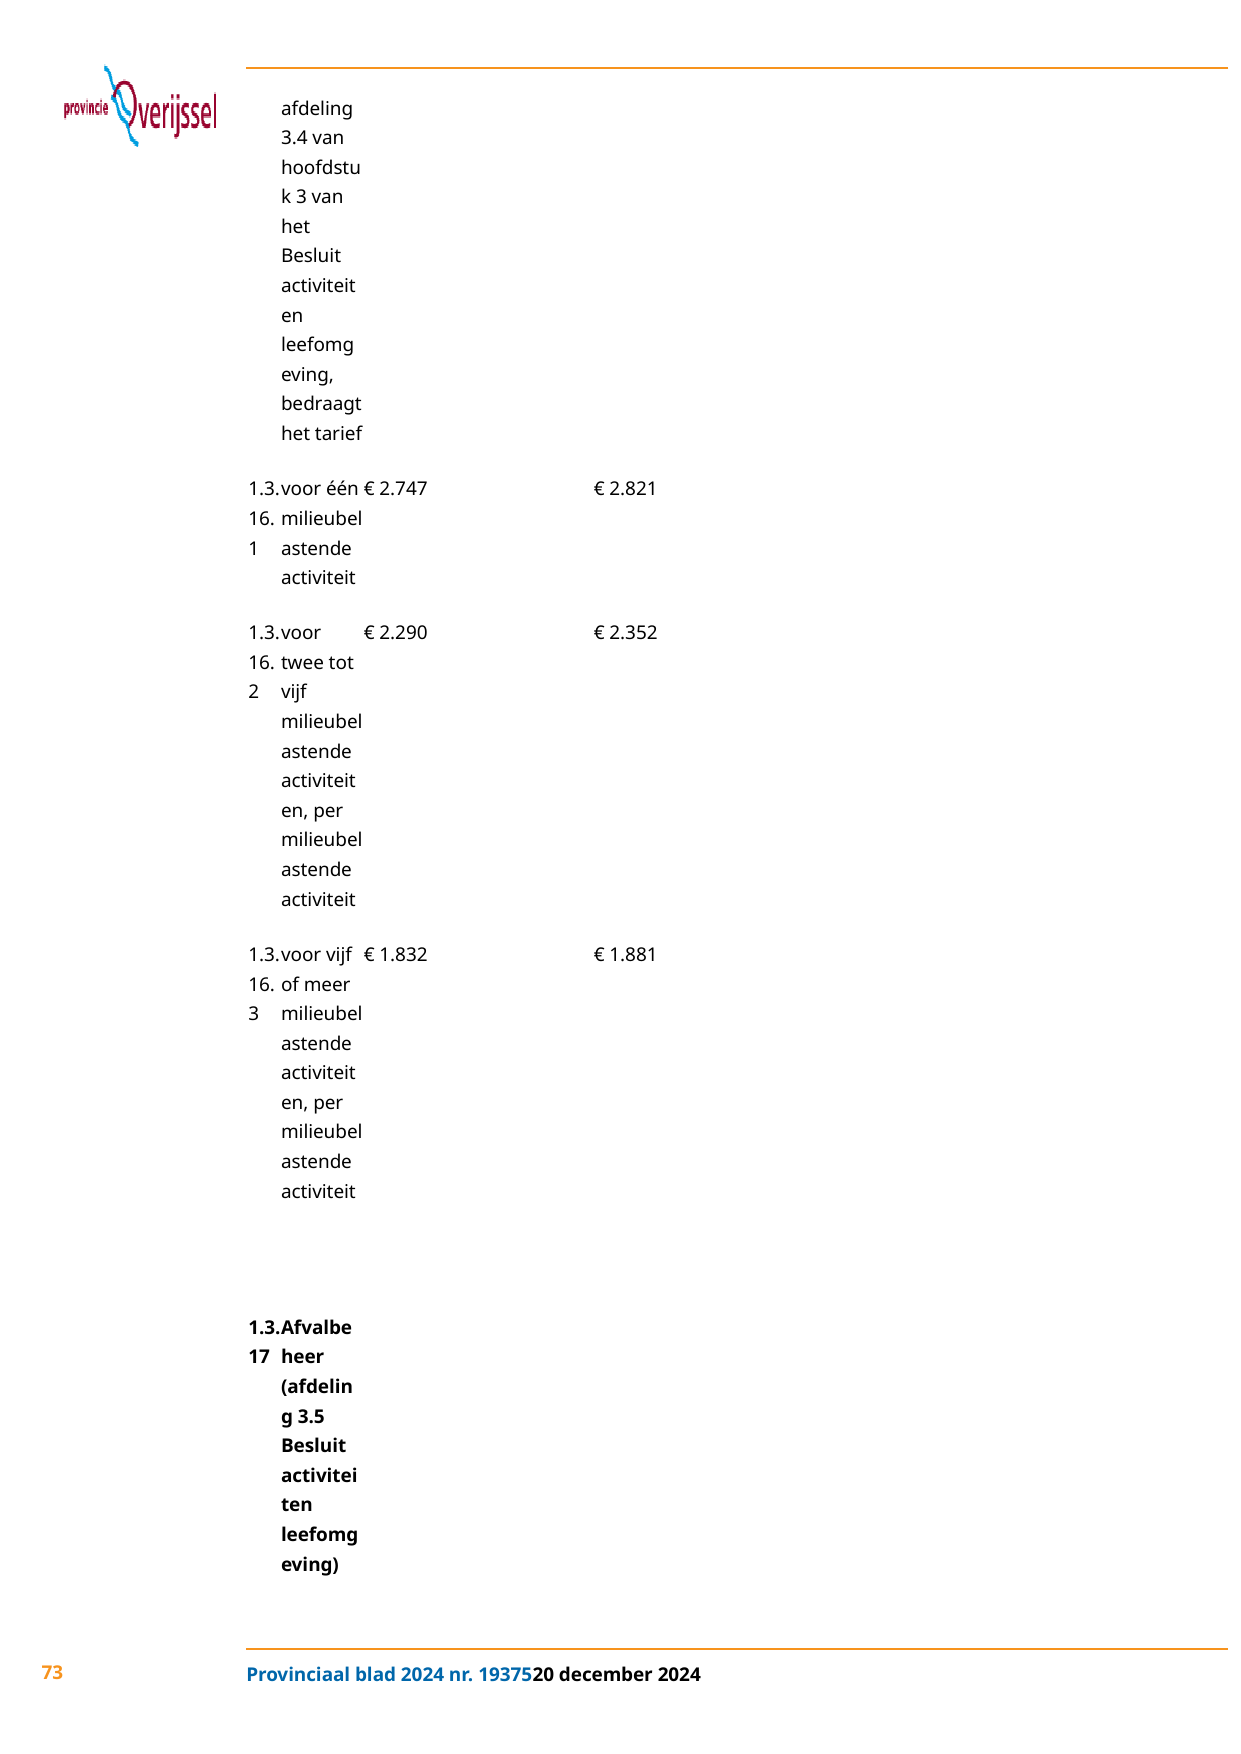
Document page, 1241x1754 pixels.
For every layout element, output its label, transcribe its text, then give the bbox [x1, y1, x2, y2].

table_cell [364, 1314, 495, 1577]
table_cell [281, 1577, 363, 1602]
table_cell [364, 1204, 593, 1229]
table_cell [281, 1204, 363, 1229]
table_cell 1.3.17 [248, 1314, 281, 1577]
picture [41, 47, 231, 172]
table_cell [281, 1229, 363, 1314]
table_cell [594, 1204, 954, 1229]
table_cell afdeling 3.4 van hoofdstuk 3 van het Besluit activiteiten leefomgeving, bedraagt het tarief [281, 95, 363, 476]
table_cell € 1.881 [594, 941, 954, 1203]
table_cell [364, 1229, 495, 1314]
table_cell [495, 1229, 1020, 1314]
table_cell 1.3.16.2 [248, 620, 281, 941]
table_cell voor één milieubelastende activiteit [281, 476, 363, 619]
table_cell [364, 1577, 495, 1602]
table_cell 1.3.16.3 [248, 941, 281, 1203]
table_cell Afvalbeheer (afdeling 3.5 Besluit activiteiten leefomgeving) [281, 1314, 363, 1577]
table_cell [495, 1314, 1020, 1577]
table_cell € 2.352 [594, 620, 954, 941]
table_cell [248, 1577, 281, 1602]
table_cell voor vijf of meer milieubelastende activiteiten, per milieubelastende activiteit [281, 941, 363, 1203]
table_cell € 1.832 [364, 941, 593, 1203]
table_cell [594, 95, 954, 476]
table_cell € 2.290 [364, 620, 593, 941]
table_cell 1.3.16.1 [248, 476, 281, 619]
table_cell [248, 1229, 281, 1314]
table_cell [248, 95, 281, 476]
table_cell € 2.821 [594, 476, 954, 619]
table_cell [248, 1204, 281, 1229]
table_cell [364, 95, 593, 476]
table_cell [495, 1577, 1020, 1602]
table_cell € 2.747 [364, 476, 593, 619]
table_cell voor twee tot vijf milieubelastende activiteiten, per milieubelastende activiteit [281, 620, 363, 941]
